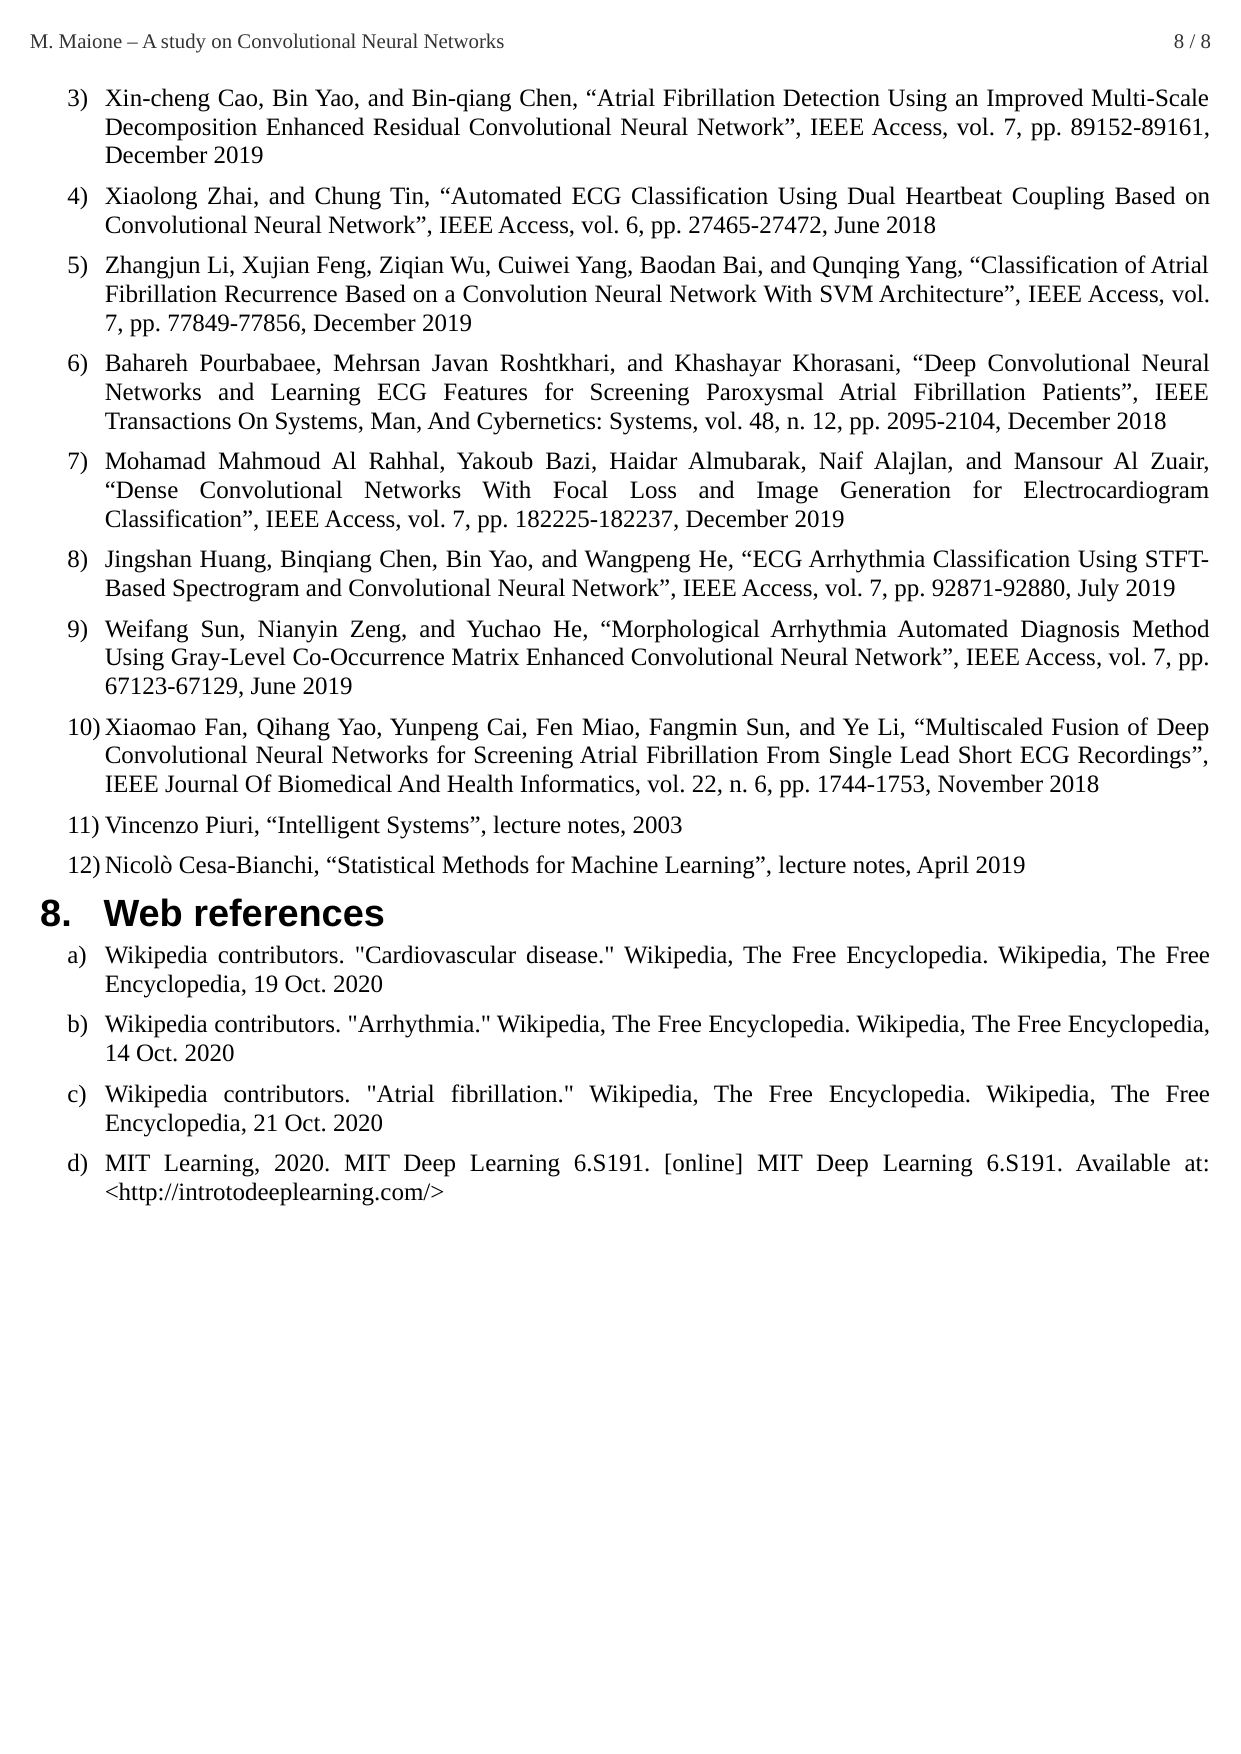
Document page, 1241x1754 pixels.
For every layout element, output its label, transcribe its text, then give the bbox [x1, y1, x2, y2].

list Wikipedia contributors. "Atrial fibrillation." Wikipedia, The Free Encyclopedia. Wikipedia, The Free Encyclopedia, 21 Oct. 2020 [67, 1079, 1211, 1136]
list Jingshan Huang, Binqiang Chen, Bin Yao, and Wangpeng He, “ECG Arrhythmia Classification Using STFT-Based Spectrogram and Convolutional Neural Network”, IEEE Access, vol. 7, pp. 92871-92880, July 2019 [67, 544, 1211, 602]
list MIT Learning, 2020. MIT Deep Learning 6.S191. [online] MIT Deep Learning 6.S191. Available at: <http://introtodeeplearning.com/> [67, 1148, 1211, 1206]
list Xin-cheng Cao, Bin Yao, and Bin-qiang Chen, “Atrial Fibrillation Detection Using an Improved Multi-Scale Decomposition Enhanced Residual Convolutional Neural Network”, IEEE Access, vol. 7, pp. 89152-89161, December 2019 [67, 83, 1211, 169]
list Xiaomao Fan, Qihang Yao, Yunpeng Cai, Fen Miao, Fangmin Sun, and Ye Li, “Multiscaled Fusion of Deep Convolutional Neural Networks for Screening Atrial Fibrillation From Single Lead Short ECG Recordings”, IEEE Journal Of Biomedical And Health Informatics, vol. 22, n. 6, pp. 1744-1753, November 2018 [67, 712, 1211, 798]
subtitle Web references [29, 891, 1211, 934]
list Wikipedia contributors. "Arrhythmia." Wikipedia, The Free Encyclopedia. Wikipedia, The Free Encyclopedia, 14 Oct. 2020 [67, 1009, 1211, 1067]
list Nicolò Cesa-Bianchi, “Statistical Methods for Machine Learning”, lecture notes, April 2019 [67, 850, 1211, 879]
list Xiaolong Zhai, and Chung Tin, “Automated ECG Classification Using Dual Heartbeat Coupling Based on Convolutional Neural Network”, IEEE Access, vol. 6, pp. 27465-27472, June 2018 [67, 181, 1211, 238]
list Mohamad Mahmoud Al Rahhal, Yakoub Bazi, Haidar Almubarak, Naif Alajlan, and Mansour Al Zuair, “Dense Convolutional Networks With Focal Loss and Image Generation for Electrocardiogram Classification”, IEEE Access, vol. 7, pp. 182225-182237, December 2019 [67, 446, 1211, 533]
list Vincenzo Piuri, “Intelligent Systems”, lecture notes, 2003 [67, 810, 1211, 838]
list Zhangjun Li, Xujian Feng, Ziqian Wu, Cuiwei Yang, Baodan Bai, and Qunqing Yang, “Classification of Atrial Fibrillation Recurrence Based on a Convolution Neural Network With SVM Architecture”, IEEE Access, vol. 7, pp. 77849-77856, December 2019 [67, 250, 1211, 337]
list Weifang Sun, Nianyin Zeng, and Yuchao He, “Morphological Arrhythmia Automated Diagnosis Method Using Gray-Level Co-Occurrence Matrix Enhanced Convolutional Neural Network”, IEEE Access, vol. 7, pp. 67123-67129, June 2019 [67, 614, 1211, 700]
list Bahareh Pourbabaee, Mehrsan Javan Roshtkhari, and Khashayar Khorasani, “Deep Convolutional Neural Networks and Learning ECG Features for Screening Paroxysmal Atrial Fibrillation Patients”, IEEE Transactions On Systems, Man, And Cybernetics: Systems, vol. 48, n. 12, pp. 2095-2104, December 2018 [67, 348, 1211, 434]
list Wikipedia contributors. "Cardiovascular disease." Wikipedia, The Free Encyclopedia. Wikipedia, The Free Encyclopedia, 19 Oct. 2020 [67, 940, 1211, 998]
